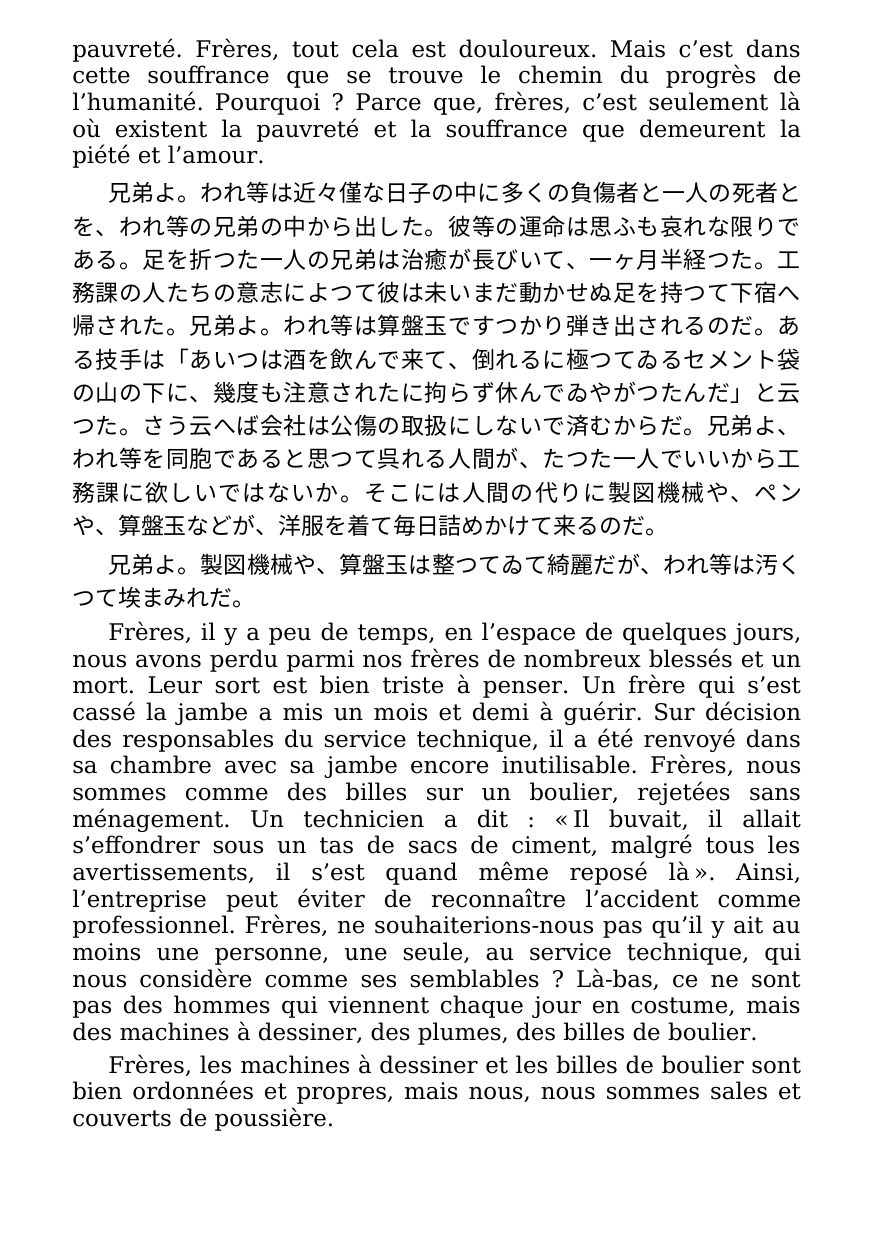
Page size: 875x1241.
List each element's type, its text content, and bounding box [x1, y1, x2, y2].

text Frères, les machines à dessiner et les billes de boulier sont bien ordonnées et propres, mais nous, nous sommes sales et couverts de poussière. [72, 1052, 802, 1132]
text 兄弟よ。製図機械や、算盤玉は整つてゐて綺麗だが、われ等は汚くつて埃まみれだ。 [72, 547, 802, 613]
text 兄弟よ。われ等は近々僅な日子の中に多くの負傷者と一人の死者とを、われ等の兄弟の中から出した。彼等の運命は思ふも哀れな限りである。足を折つた一人の兄弟は治癒が長びいて、一ヶ月半経つた。工務課の人たちの意志によつて彼は未いまだ動かせぬ足を持つて下宿へ帰された。兄弟よ。われ等は算盤玉ですつかり弾き出されるのだ。ある技手は「あいつは酒を飲んで来て、倒れるに極つてゐるセメント袋の山の下に、幾度も注意されたに拘らず休んでゐやがつたんだ」と云つた。さう云へば会社は公傷の取扱にしないで済むからだ。兄弟よ、われ等を同胞であると思つて呉れる人間が、たつた一人でいいから工務課に欲しいではないか。そこには人間の代りに製図機械や、ペンや、算盤玉などが、洋服を着て毎日詰めかけて来るのだ。 [72, 175, 802, 541]
text pauvreté. Frères, tout cela est douloureux. Mais c’est dans cette souffrance que se trouve le chemin du progrès de l’humanité. Pourquoi ? Parce que, frères, c’est seulement là où existent la pauvreté et la souffrance que demeurent la piété et l’amour. [72, 36, 802, 169]
text Frères, il y a peu de temps, en l’espace de quelques jours, nous avons perdu parmi nos frères de nombreux blessés et un mort. Leur sort est bien triste à penser. Un frère qui s’est cassé la jambe a mis un mois et demi à guérir. Sur décision des responsables du service technique, il a été renvoyé dans sa chambre avec sa jambe encore inutilisable. Frères, nous sommes comme des billes sur un boulier, rejetées sans ménagement. Un technicien a dit : « Il buvait, il allait s’effondrer sous un tas de sacs de ciment, malgré tous les avertissements, il s’est quand même reposé là ». Ainsi, l’entreprise peut éviter de reconnaître l’accident comme professionnel. Frères, ne souhaiterions-nous pas qu’il y ait au moins une personne, une seule, au service technique, qui nous considère comme ses semblables ? Là-bas, ce ne sont pas des hommes qui viennent chaque jour en costume, mais des machines à dessiner, des plumes, des billes de boulier. [72, 619, 802, 1046]
